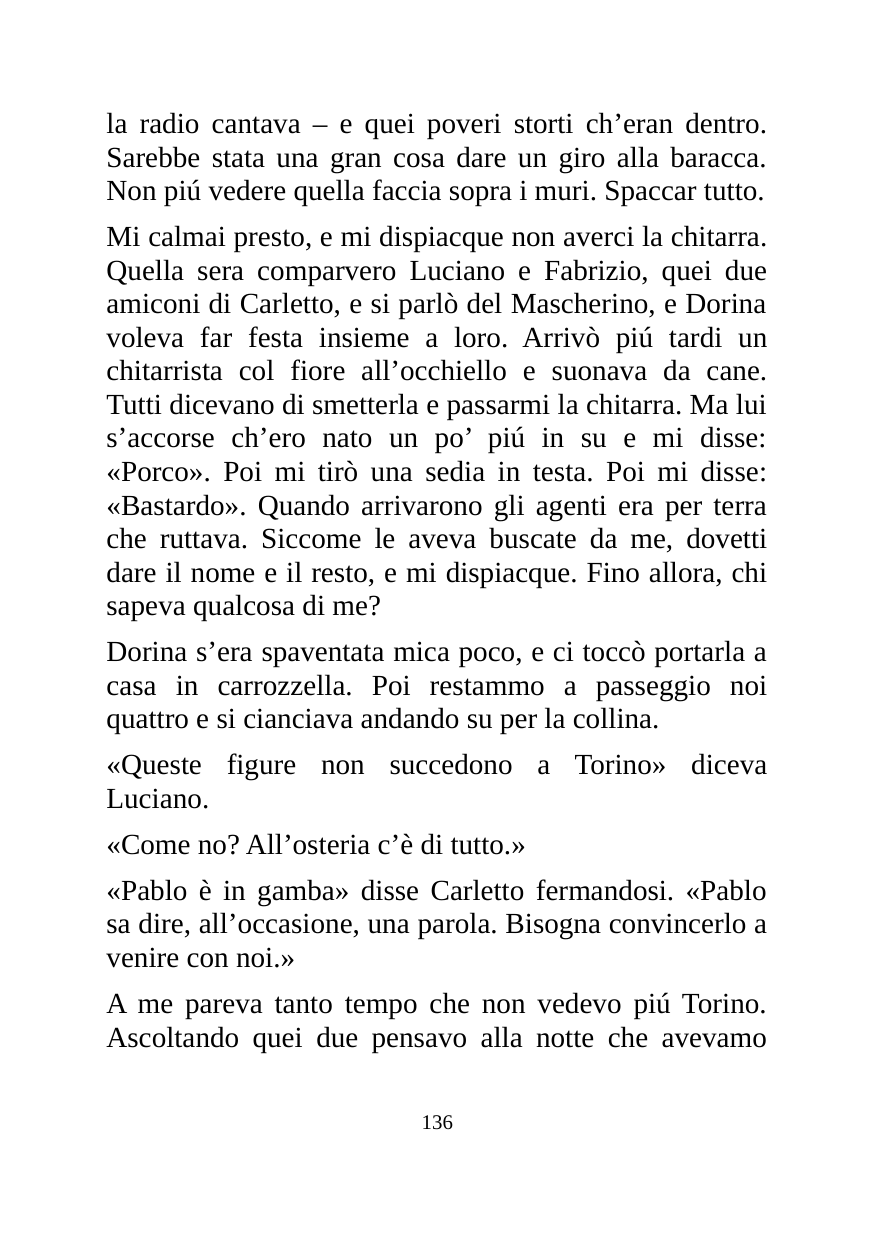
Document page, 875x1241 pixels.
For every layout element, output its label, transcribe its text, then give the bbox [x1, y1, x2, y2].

text A me pareva tanto tempo che non vedevo piú Torino. Ascoltando quei due pensavo alla notte che avevamo [106, 986, 768, 1053]
text «Come no? All’osteria c’è di tutto.» [106, 827, 768, 861]
text «Pablo è in gamba» disse Carletto fermandosi. «Pablo sa dire, all’occasione, una parola. Bisogna convincerlo a venire con noi.» [106, 873, 768, 974]
text la radio cantava – e quei poveri storti ch’eran dentro. Sarebbe stata una gran cosa dare un giro alla baracca. Non piú vedere quella faccia sopra i muri. Spaccar tutto. [106, 106, 768, 207]
text «Queste figure non succedono a Torino» diceva Luciano. [106, 747, 768, 814]
text Dorina s’era spaventata mica poco, e ci toccò portarla a casa in carrozzella. Poi restammo a passeggio noi quattro e si cianciava andando su per la collina. [106, 634, 768, 735]
text Mi calmai presto, e mi dispiacque non averci la chitarra. Quella sera comparvero Luciano e Fabrizio, quei due amiconi di Carletto, e si parlò del Mascherino, e Dorina voleva far festa insieme a loro. Arrivò piú tardi un chitarrista col fiore all’occhiello e suonava da cane. Tutti dicevano di smetterla e passarmi la chitarra. Ma lui s’accorse ch’ero nato un po’ piú in su e mi disse: «Porco». Poi mi tirò una sedia in testa. Poi mi disse: «Bastardo». Quando arrivarono gli agenti era per terra che ruttava. Siccome le aveva buscate da me, dovetti dare il nome e il resto, e mi dispiacque. Fino allora, chi sapeva qualcosa di me? [106, 219, 768, 622]
